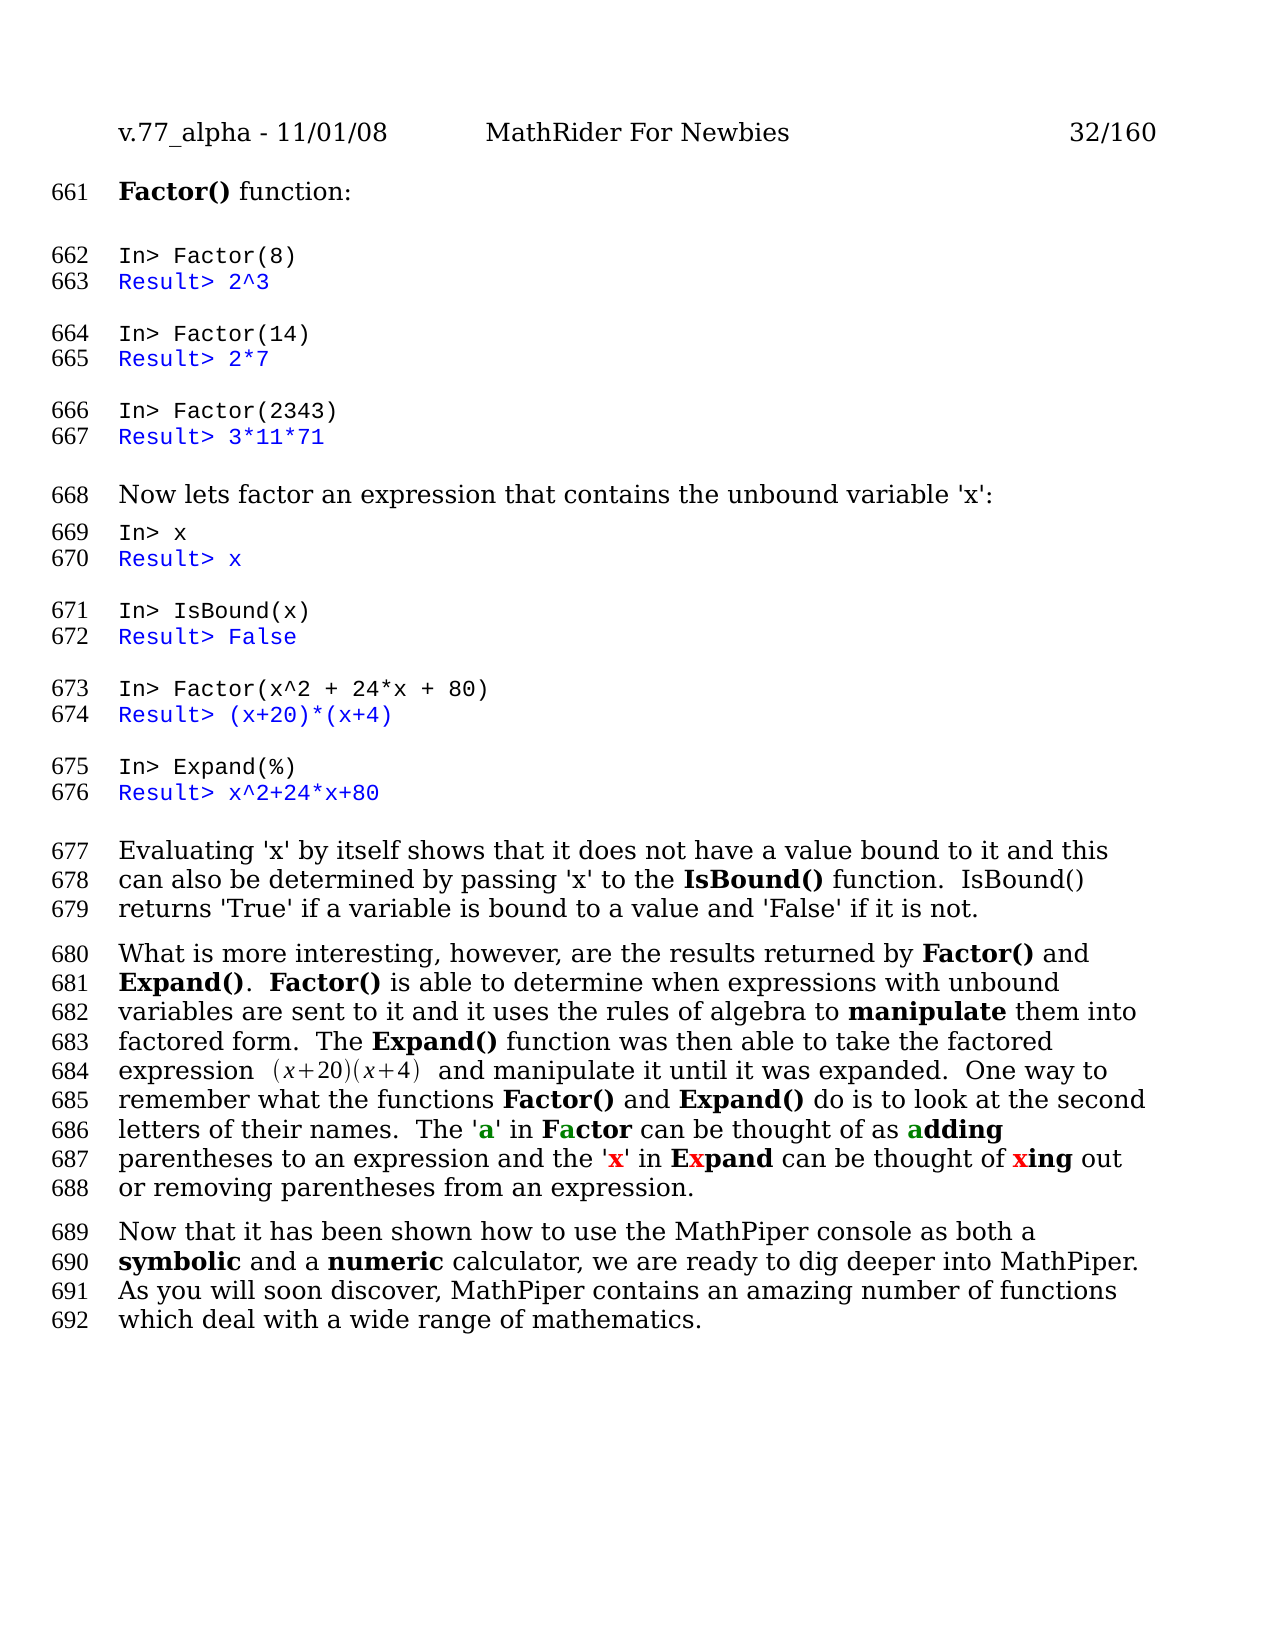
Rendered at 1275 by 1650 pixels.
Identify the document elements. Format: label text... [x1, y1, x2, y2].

text In> x [118, 522, 1157, 548]
text In> Factor(2343) [118, 400, 1157, 426]
text In> IsBound(x) [118, 599, 1157, 625]
text Result> 3*11*71 [118, 426, 1157, 452]
text Now lets factor an expression that contains the unbound variable 'x': [118, 481, 1157, 510]
text Result> False [118, 625, 1157, 651]
text Result> 2*7 [118, 348, 1157, 374]
text In> Expand(%) [118, 755, 1157, 781]
text Result> x^2+24*x+80 [118, 781, 1157, 807]
text Result> 2^3 [118, 270, 1157, 296]
text Result> x [118, 548, 1157, 573]
text Factor() function: [118, 177, 1157, 206]
text Evaluating 'x' by itself shows that it does not have a value bound to it and this can also be determined by passing 'x' to the IsBound() function. IsBound() returns 'True' if a variable is bound to a value and 'False' if it is not. [118, 836, 1157, 924]
text What is more interesting, however, are the results returned by Factor() and Expand(). Factor() is able to determine when expressions with unbound variables are sent to it and it uses the rules of algebra to manipulate them into factored form. The Expand() function was then able to take the factored expressionand manipulate it until it was expanded. One way to remember what the functions Factor() and Expand() do is to look at the second letters of their names. The 'a' in Factor can be thought of as adding parentheses to an expression and the 'x' in Expand can be thought of xing out or removing parentheses from an expression. [118, 939, 1157, 1203]
text In> Factor(8) [118, 244, 1157, 270]
text In> Factor(14) [118, 322, 1157, 348]
text Result> (x+20)*(x+4) [118, 703, 1157, 729]
text Now that it has been shown how to use the MathPiper console as both a symbolic and a numeric calculator, we are ready to dig deeper into MathPiper. As you will soon discover, MathPiper contains an amazing number of functions which deal with a wide range of mathematics. [118, 1218, 1157, 1334]
text In> Factor(x^2 + 24*x + 80) [118, 677, 1157, 703]
